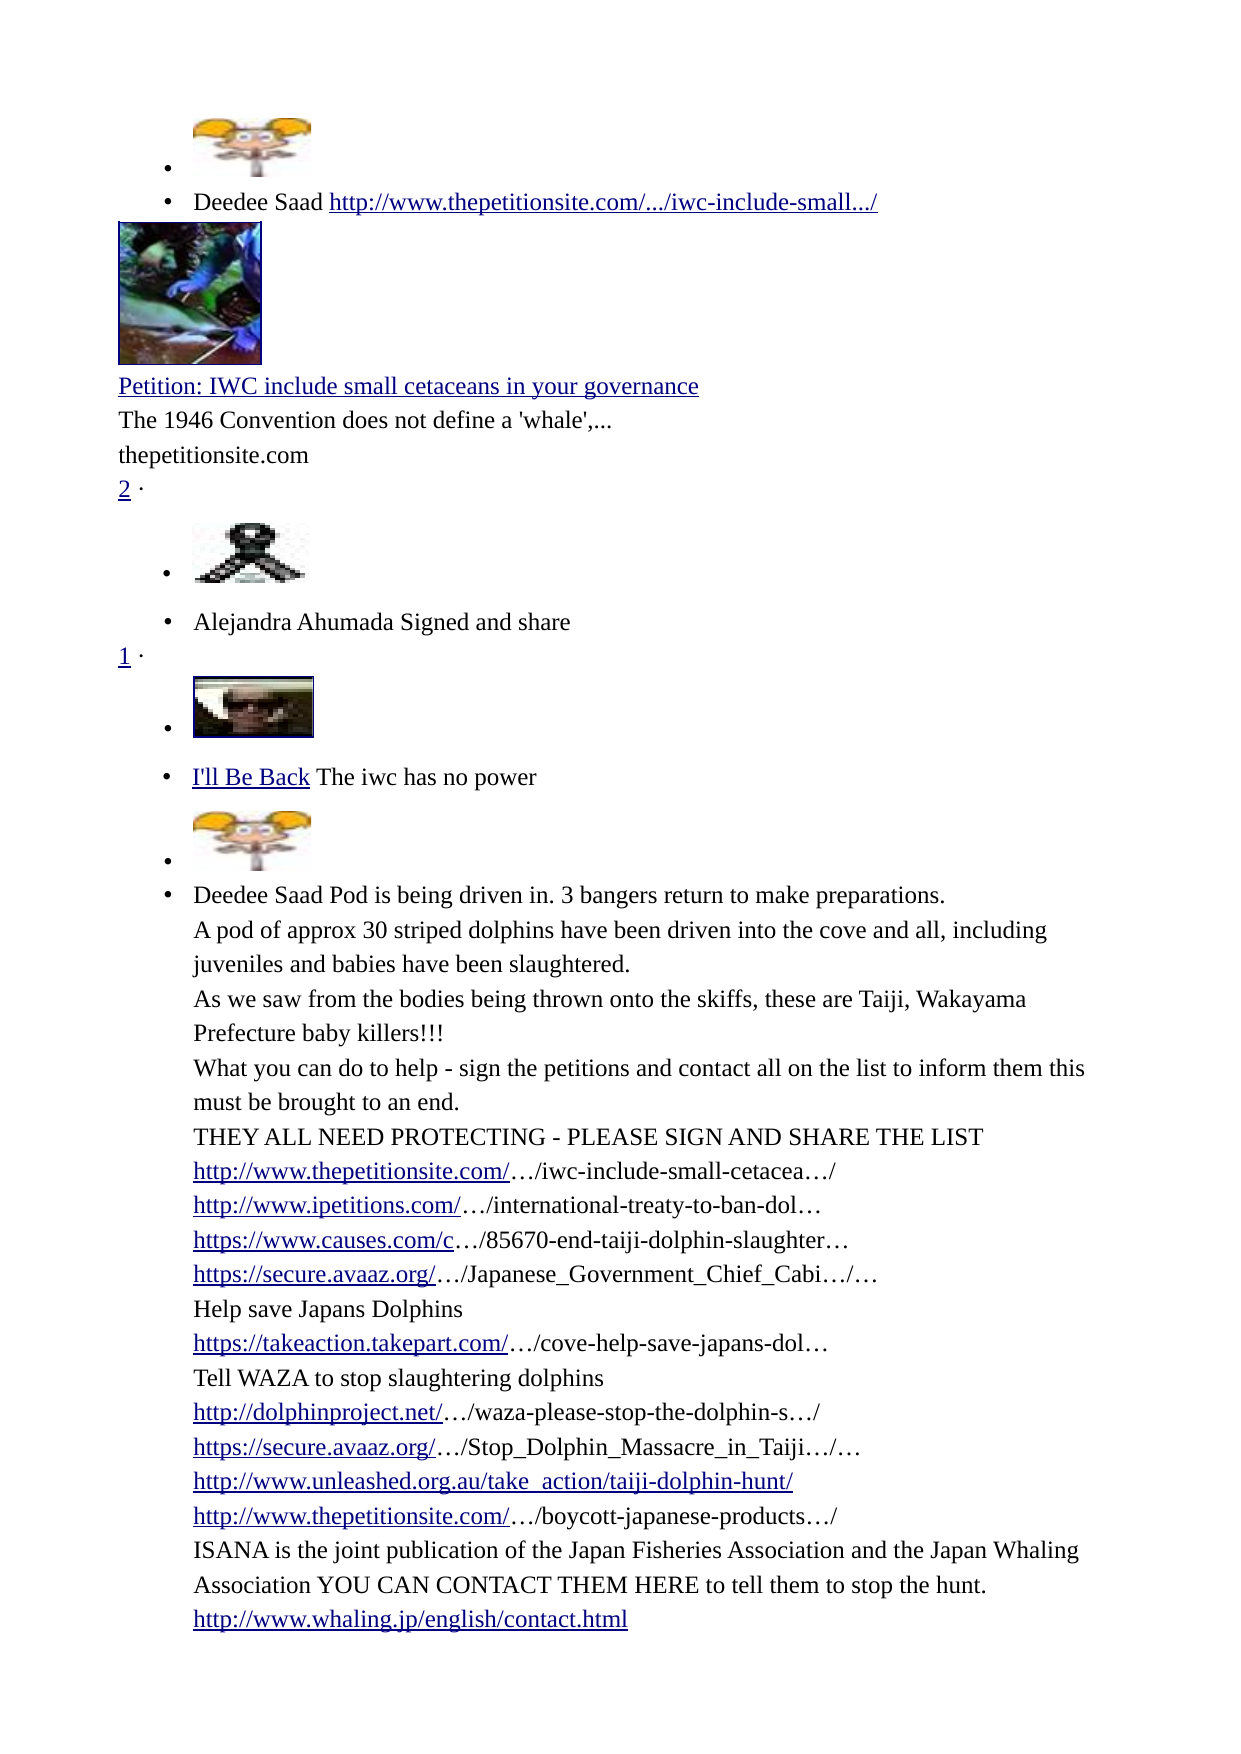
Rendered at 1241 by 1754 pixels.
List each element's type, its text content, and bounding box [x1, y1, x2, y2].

picture [193, 118, 312, 177]
picture [120, 223, 260, 364]
list Deedee Saad Pod is being driven in. 3 bangers return to make preparations. A pod of approx 30 striped dolphins have been driven into the cove and all, including juveniles and babies have been slaughtered. As we saw from the bodies being thrown onto the skiffs, these are Taiji, Wakayama Prefecture baby killers!!! What you can do to help - sign the petitions and contact all on the list to inform them this must be brought to an end. THEY ALL NEED PROTECTING - PLEASE SIGN AND SHARE THE LIST http://www.thepetitionsite.com/…/iwc-include-small-cetacea…/ http://www.ipetitions.com/…/international-treaty-to-ban-dol… https://www.causes.com/c…/85670-end-taiji-dolphin-slaughter… https://secure.avaaz.org/…/Japanese_Government_Chief_Cabi…/… Help save Japans Dolphins https://takeaction.takepart.com/…/cove-help-save-japans-dol… Tell WAZA to stop slaughtering dolphins http://dolphinproject.net/…/waza-please-stop-the-dolphin-s…/ https://secure.avaaz.org/…/Stop_Dolphin_Massacre_in_Taiji…/… http://www.unleashed.org.au/take_action/taiji-dolphin-hunt/ http://www.thepetitionsite.com/…/boycott-japanese-products…/ ISANA is the joint publication of the Japan Fisheries Association and the Japan Whaling Association YOU CAN CONTACT THEM HERE to tell them to stop the hunt. http://www.whaling.jp/english/contact.html [164, 880, 1122, 1633]
text thepetitionsite.com [118, 440, 1122, 469]
list Alejandra Ahumada Signed and share [164, 607, 1122, 636]
text The 1946 Convention does not define a 'whale',... [118, 405, 1122, 434]
list Deedee Saad http://www.thepetitionsite.com/.../iwc-include-small.../ [164, 187, 1122, 216]
text Petition: IWC include small cetaceans in your governance [118, 371, 1122, 400]
list I'll Be Back The iwc has no power [162, 762, 1122, 791]
text 2 · [118, 474, 1122, 503]
picture [191, 523, 310, 583]
picture [193, 811, 312, 871]
picture [195, 677, 313, 736]
text 1 · [118, 641, 1122, 670]
